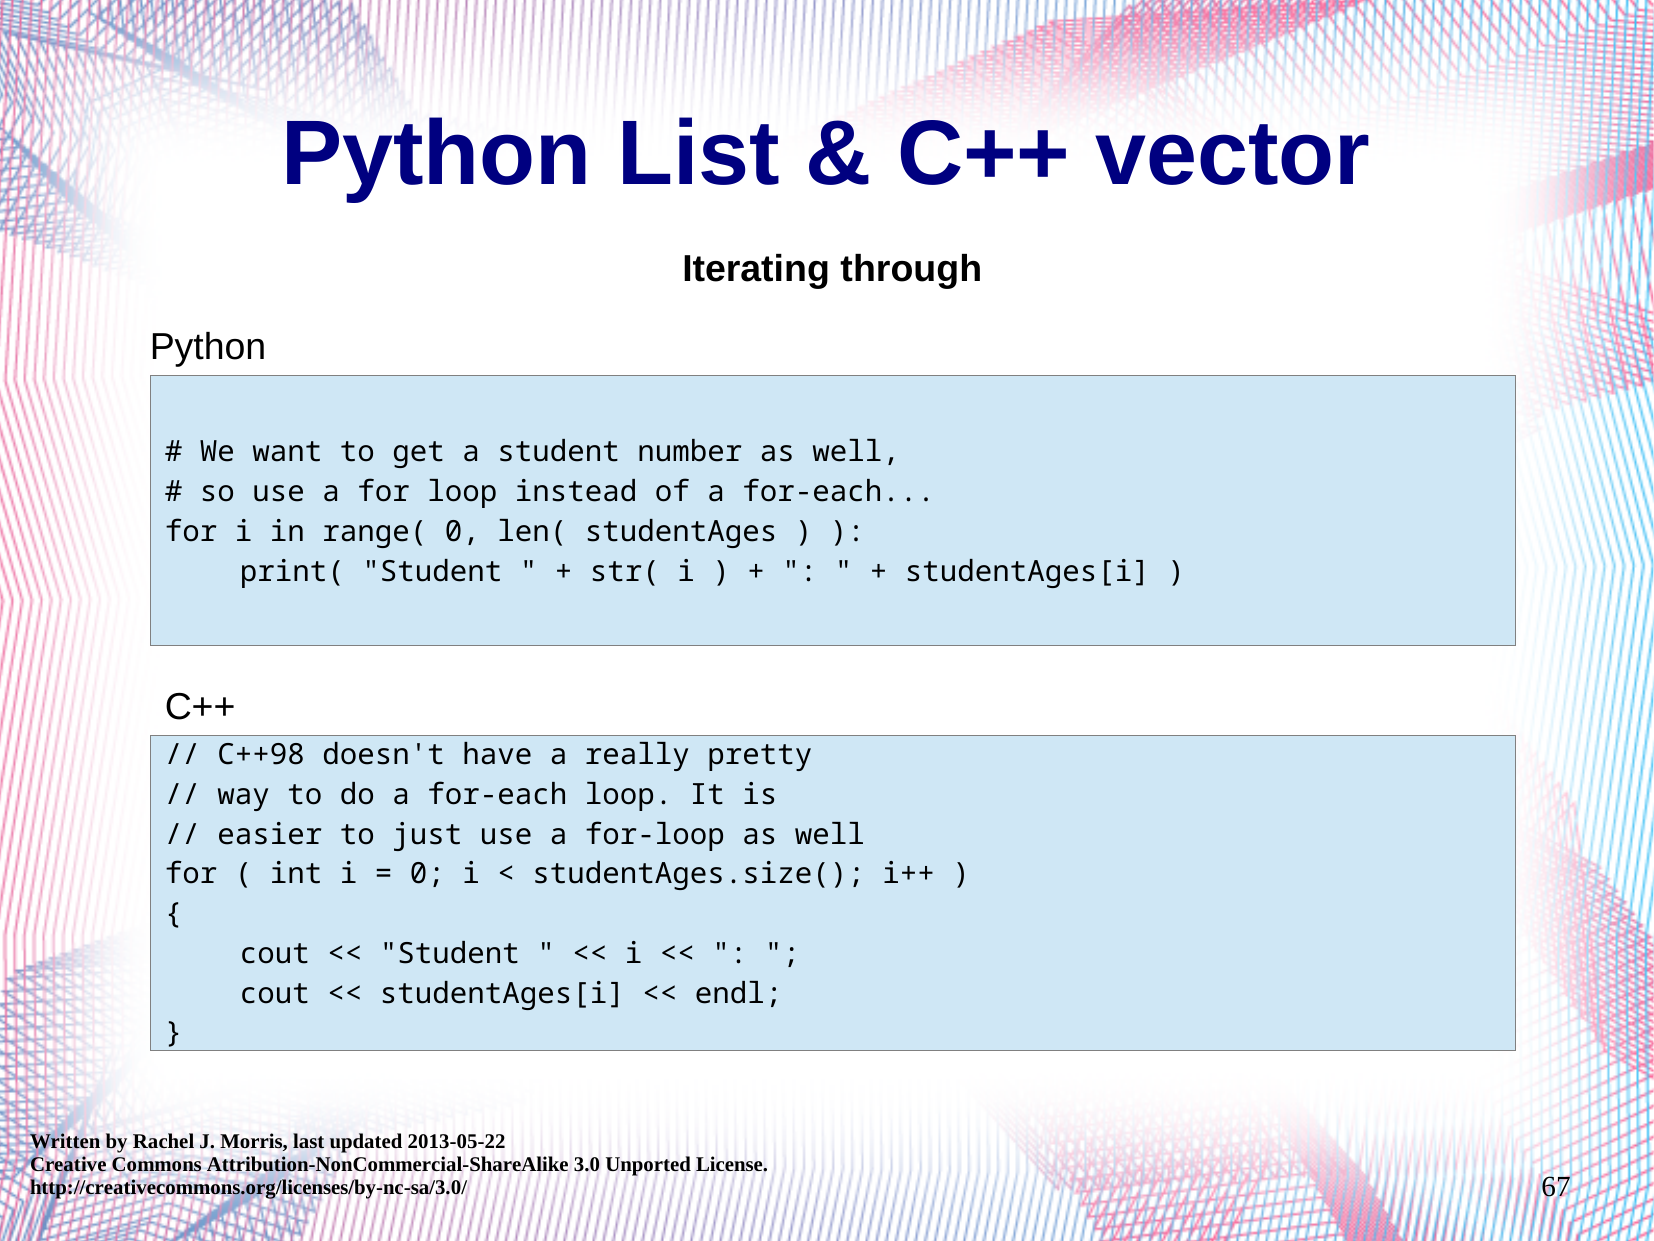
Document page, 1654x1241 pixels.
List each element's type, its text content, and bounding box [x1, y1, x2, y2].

text_box # We want to get a student number as well, # so use a for loop instead of a for-each... for i in range( 0, len( studentAges ) ): print( "Student " + str( i ) + ": " + studentAges[i] ) [150, 375, 1516, 646]
text_box Python [135, 318, 736, 376]
text_box Iterating through [150, 240, 1516, 297]
title Python List & C++ vector [82, 49, 1571, 257]
text_box // C++98 doesn't have a really pretty // way to do a for-each loop. It is // easier to just use a for-loop as well for ( int i = 0; i < studentAges.size(); i++ ) { cout << "Student " << i << ": "; cout << studentAges[i] << endl; } [150, 735, 1516, 1051]
picture [0, 0, 1654, 1241]
text_box C++ [150, 678, 751, 735]
